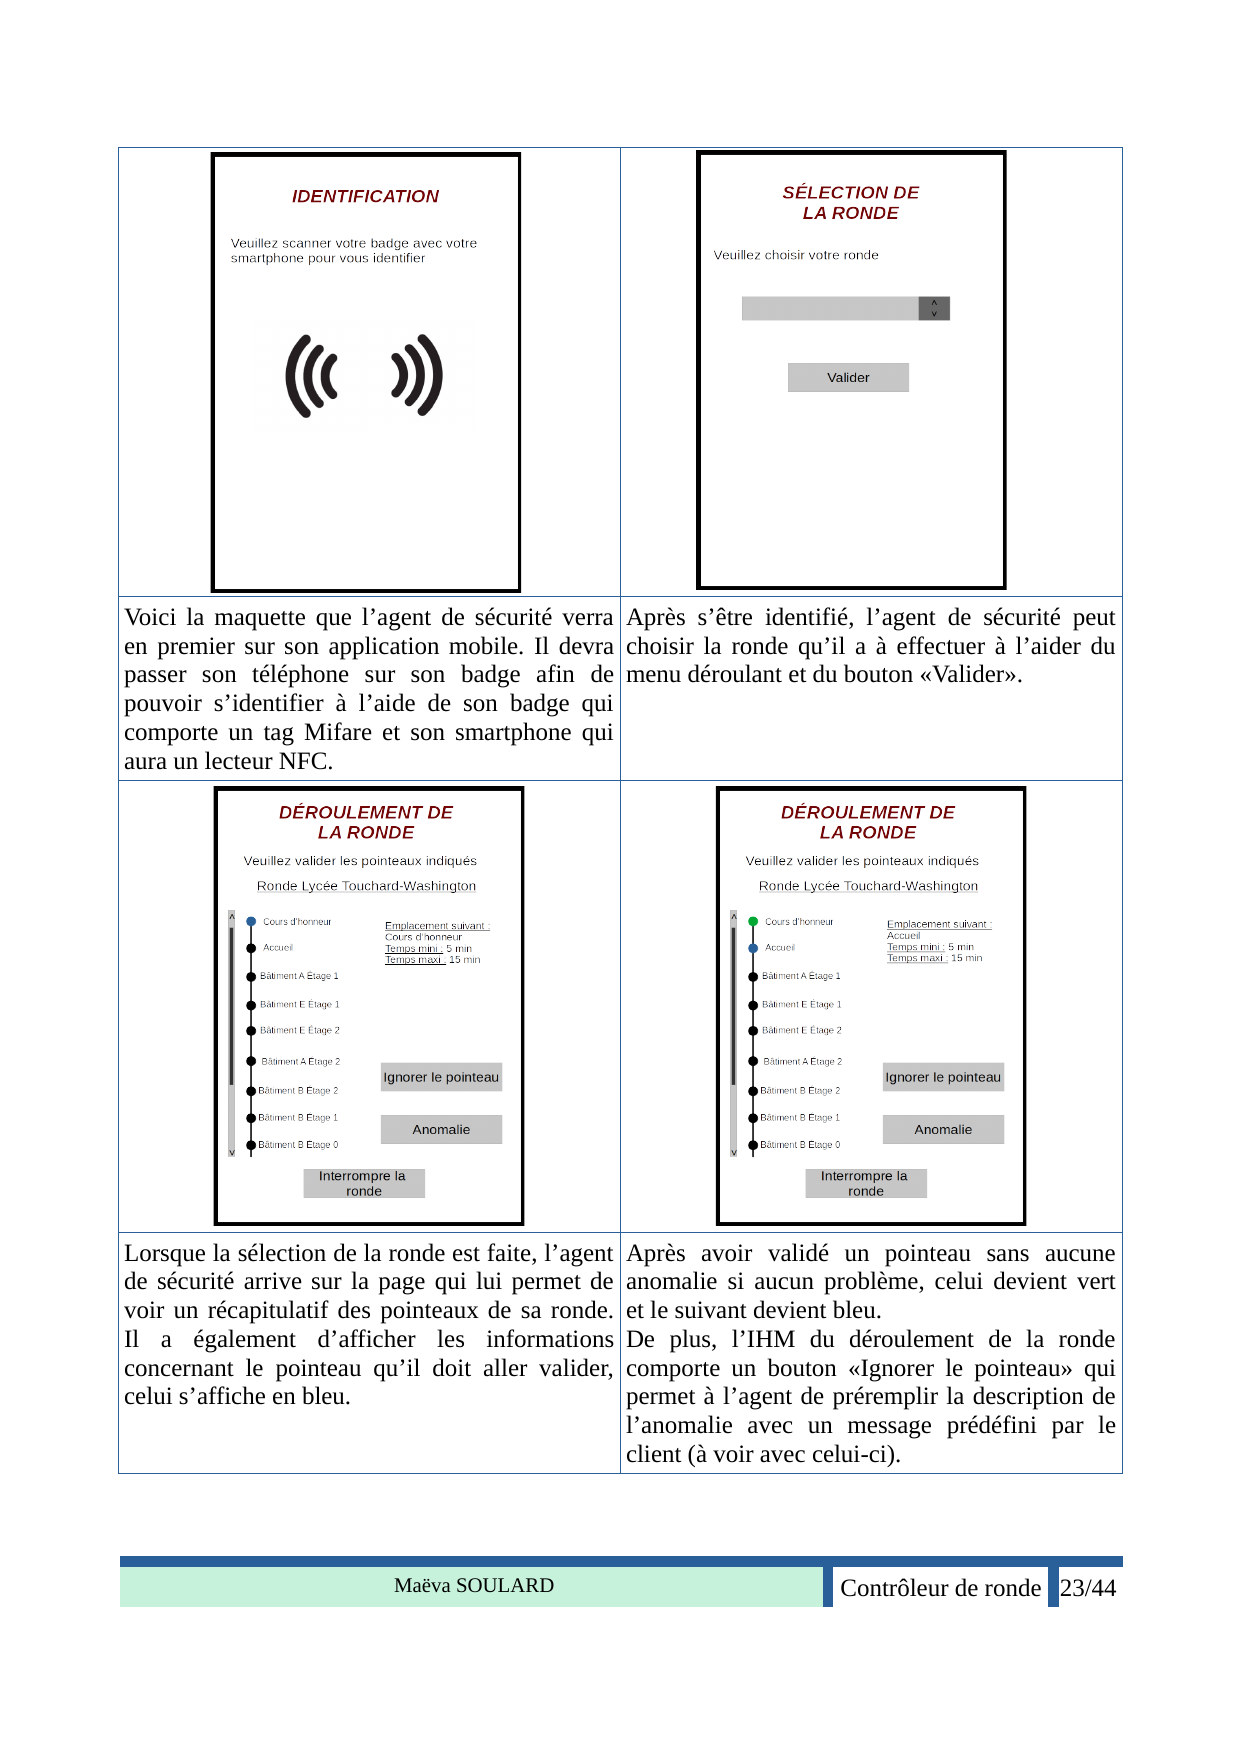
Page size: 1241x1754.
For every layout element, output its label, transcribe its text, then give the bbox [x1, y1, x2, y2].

table_cell Après avoir validé un pointeau sans aucune anomalie si aucun problème, celui devient vert et le suivant devient bleu. De plus, l’IHM du déroulement de la ronde comporte un bouton «Ignorer le pointeau» qui permet à l’agent de préremplir la description de l’anomalie avec un message prédéfini par le client (à voir avec celui-ci). [621, 1233, 1122, 1473]
picture [696, 150, 1007, 590]
picture [715, 786, 1027, 1226]
table_cell [119, 781, 620, 1232]
table_cell Après s’être identifié, l’agent de sécurité peut choisir la ronde qu’il a à effectuer à l’aider du menu déroulant et du bouton «Valider». [621, 597, 1122, 780]
picture [213, 786, 525, 1226]
table_cell [621, 781, 1122, 1232]
table_cell Lorsque la sélection de la ronde est faite, l’agent de sécurité arrive sur la page qui lui permet de voir un récapitulatif des pointeaux de sa ronde. Il a également d’afficher les informations concernant le pointeau qu’il doit aller valider, celui s’affiche en bleu. [119, 1233, 620, 1473]
table_header [119, 148, 620, 596]
table_header [621, 148, 1122, 596]
table_cell Voici la maquette que l’agent de sécurité verra en premier sur son application mobile. Il devra passer son téléphone sur son badge afin de pouvoir s’identifier à l’aide de son badge qui comporte un tag Mifare et son smartphone qui aura un lecteur NFC. [119, 597, 620, 780]
picture [210, 152, 522, 593]
